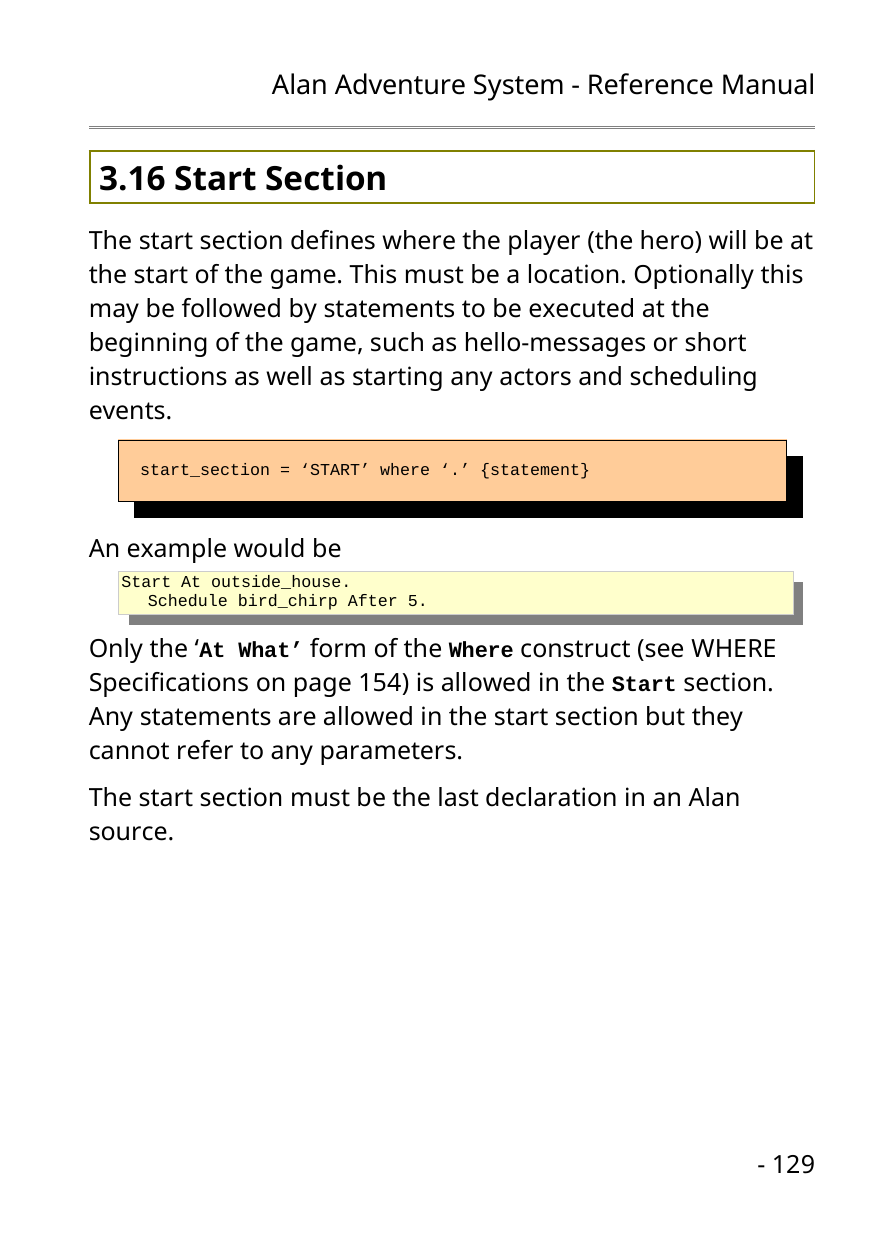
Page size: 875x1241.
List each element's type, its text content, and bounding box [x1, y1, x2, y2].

text Only the ‘At What’ form of the Where construct (see WHERE Specifications on page 122) is allowed in the Start section. Any statements are allowed in the start section but they cannot refer to any parameters. [88, 631, 815, 767]
text Start At outside_house. Schedule bird_chirp After 5. [119, 572, 793, 614]
text start_section = ‘START’ where ‘.’ {statement} [119, 441, 786, 501]
subtitle Start Section [91, 152, 814, 202]
text The start section must be the last declaration in an Alan source. [88, 780, 815, 848]
text An example would be [88, 531, 815, 565]
text The start section defines where the player (the hero) will be at the start of the game. This must be a location. Optionally this may be followed by statements to be executed at the beginning of the game, such as hello-messages or short instructions as well as starting any actors and scheduling events. [88, 223, 815, 427]
